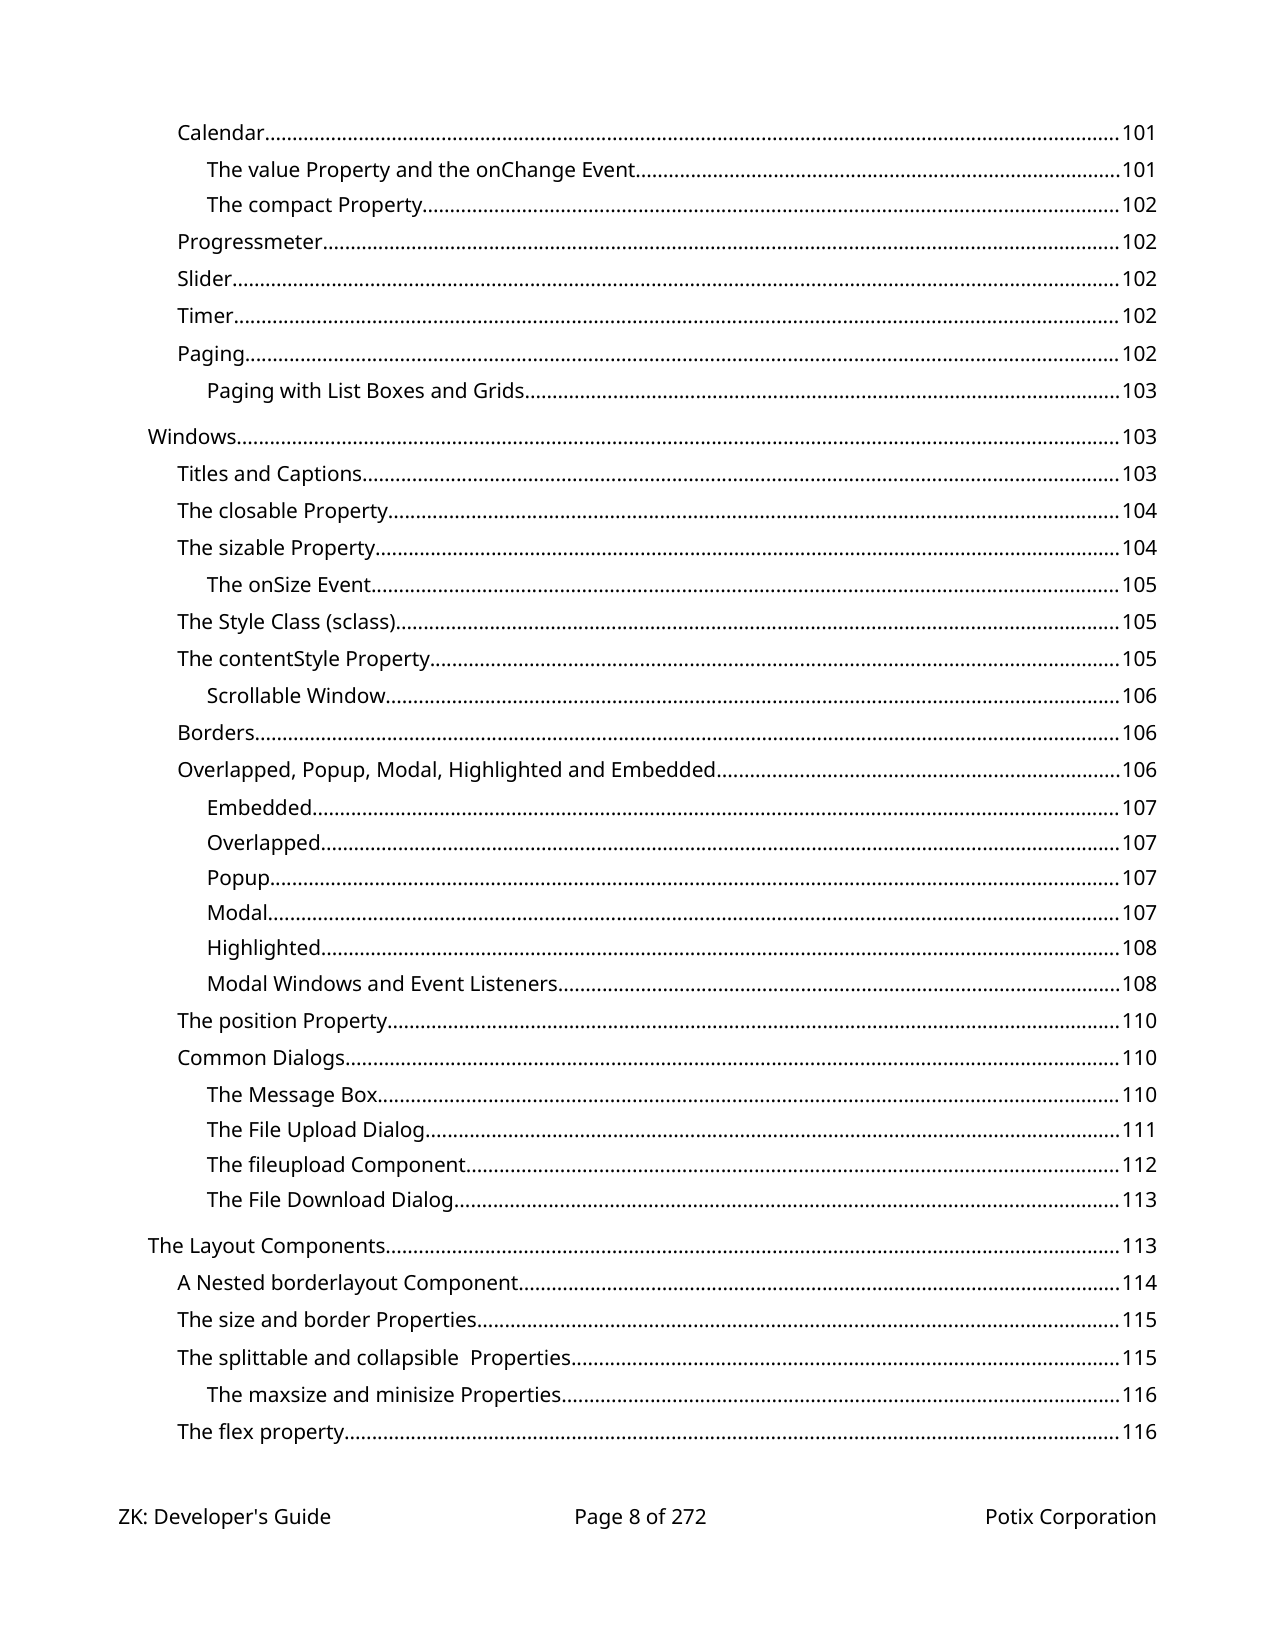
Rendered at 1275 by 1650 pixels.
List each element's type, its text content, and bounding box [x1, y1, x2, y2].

text The value Property and the onChange Event 101 [207, 155, 1157, 183]
text Popup 107 [207, 863, 1157, 891]
text Titles and Captions 103 [177, 459, 1157, 487]
text Progressmeter 102 [177, 227, 1157, 256]
text Modal 107 [207, 898, 1157, 926]
text Overlapped 107 [207, 828, 1157, 856]
text The maxsize and minisize Properties 116 [207, 1380, 1157, 1408]
text Calendar 101 [177, 118, 1157, 146]
text The Layout Components 113 [148, 1231, 1157, 1260]
text The flex property 116 [177, 1417, 1157, 1445]
text The File Upload Dialog 111 [207, 1115, 1157, 1143]
text Paging 102 [177, 339, 1157, 367]
text The closable Property 104 [177, 496, 1157, 524]
text The File Download Dialog 113 [207, 1186, 1157, 1214]
text The fileupload Component 112 [207, 1150, 1157, 1178]
text The splittable and collapsible Properties 115 [177, 1343, 1157, 1371]
text The position Property 110 [177, 1006, 1157, 1034]
text Highlighted 108 [207, 933, 1157, 962]
text Slider 102 [177, 264, 1157, 293]
text Windows 103 [148, 422, 1157, 450]
text Overlapped, Popup, Modal, Highlighted and Embedded 106 [177, 756, 1157, 784]
text Embedded 107 [207, 793, 1157, 821]
text Borders 106 [177, 718, 1157, 747]
text The compact Property 102 [207, 190, 1157, 219]
text Common Dialogs 110 [177, 1043, 1157, 1071]
text The contentStyle Property 105 [177, 644, 1157, 672]
text Paging with List Boxes and Grids 103 [207, 376, 1157, 404]
text The size and border Properties 115 [177, 1306, 1157, 1334]
text The sizable Property 104 [177, 533, 1157, 561]
text Modal Windows and Event Listeners 108 [207, 969, 1157, 997]
text The Style Class (sclass) 105 [177, 607, 1157, 635]
text Scrollable Window 106 [207, 681, 1157, 709]
text A Nested borderlayout Component 114 [177, 1268, 1157, 1297]
text The Message Box 110 [207, 1080, 1157, 1108]
text Timer 102 [177, 302, 1157, 330]
text The onSize Event 105 [207, 570, 1157, 598]
